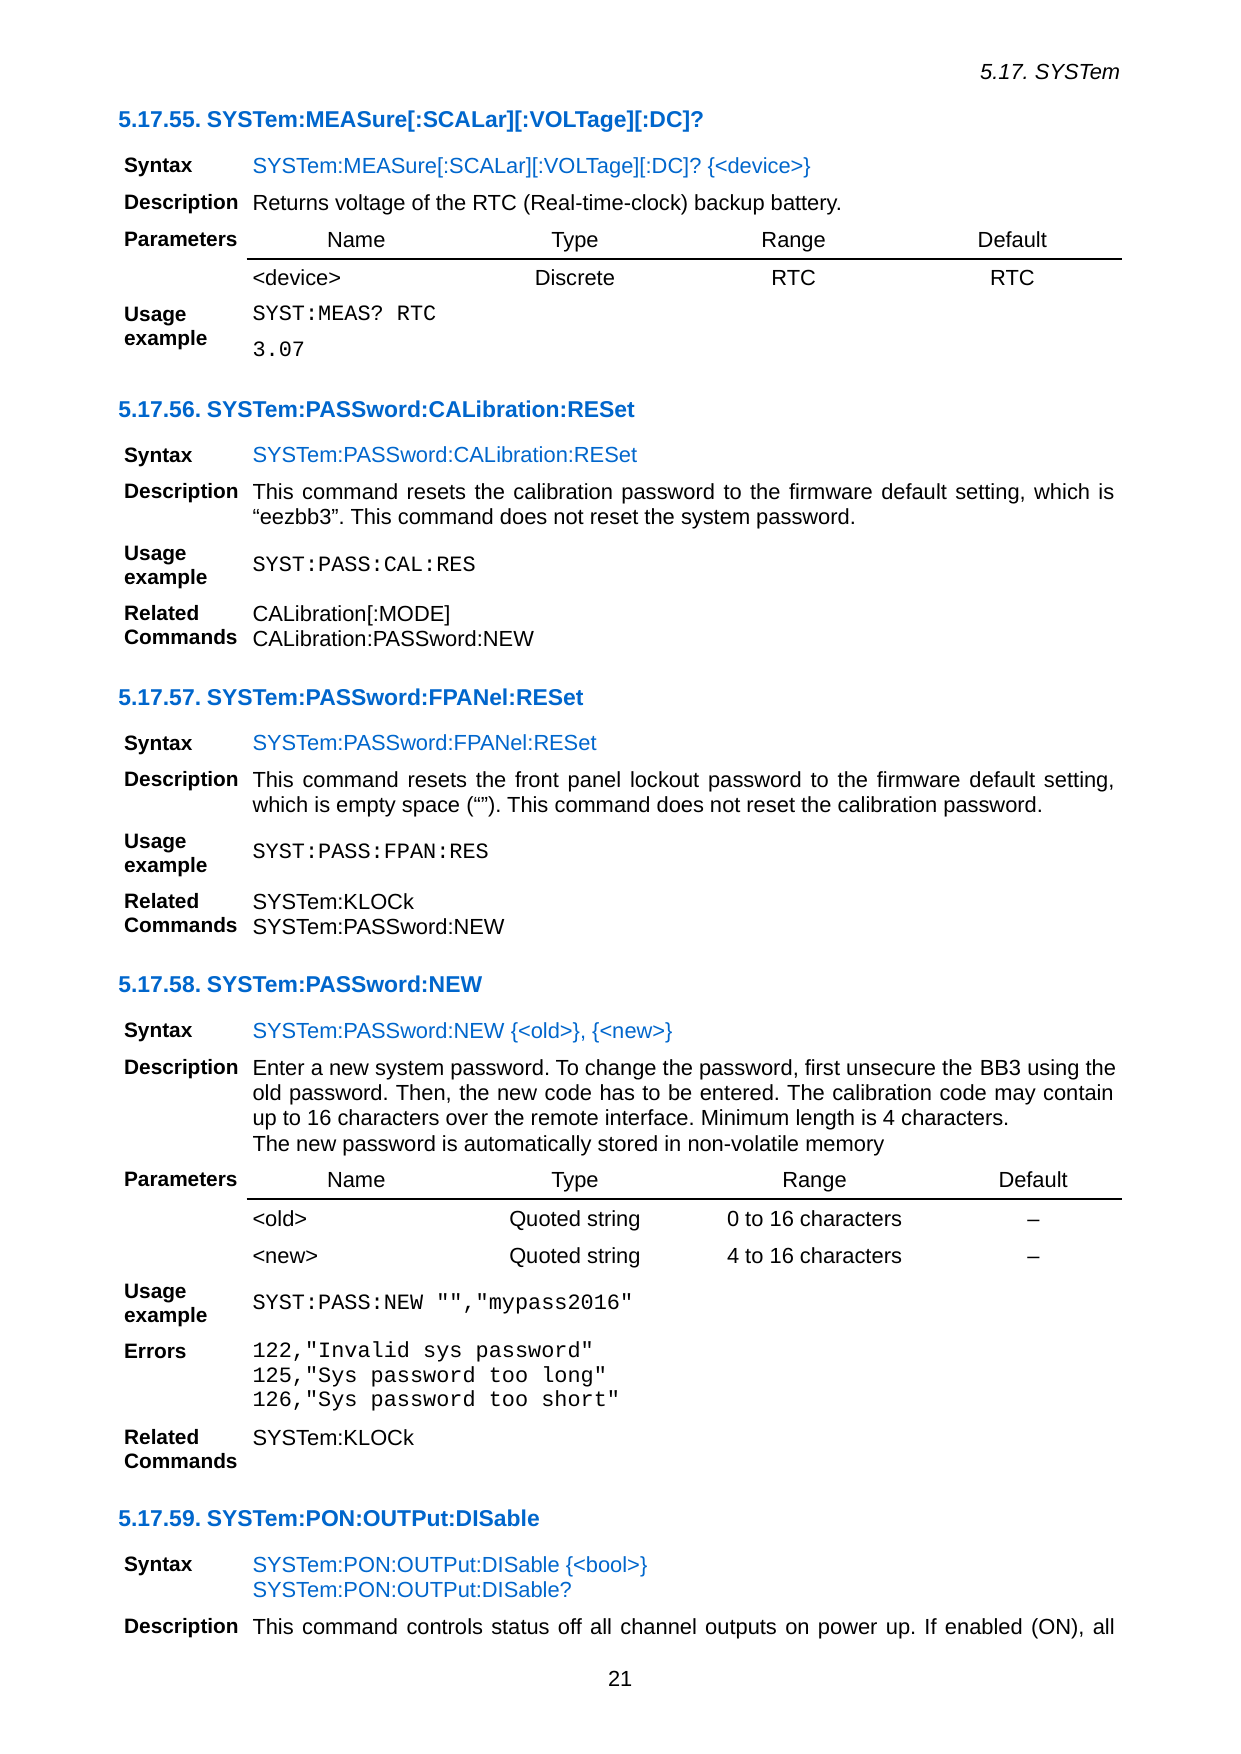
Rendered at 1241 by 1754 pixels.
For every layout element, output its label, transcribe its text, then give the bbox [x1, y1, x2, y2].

table_cell Default [903, 221, 1122, 257]
table_cell Quoted string [465, 1200, 684, 1237]
table_cell Usage example [118, 296, 247, 369]
table_cell Description [118, 1608, 247, 1645]
table_cell Returns voltage of the RTC (Real-time-clock) backup battery. [247, 184, 1122, 221]
table_cell Name [247, 221, 465, 257]
table_cell SYST:PASS:FPAN:RES [247, 823, 1122, 883]
table_cell Name [247, 1161, 465, 1198]
table_cell RTC [684, 260, 903, 296]
table_header SYSTem:MEASure[:SCALar][:VOLTage][:DC]? {<device>} [247, 148, 1122, 184]
table_cell – [945, 1237, 1122, 1273]
table_cell Description [118, 1049, 247, 1161]
table_cell Description [118, 184, 247, 221]
subtitle SYSTem:PASSword:CALibration:RESet [118, 396, 1122, 422]
subtitle SYSTem:PON:OUTPut:DISable [118, 1505, 1122, 1531]
table_cell CALibration[:MODE] CALibration:PASSword:NEW [247, 595, 1122, 657]
table_header SYSTem:PASSword:CALibration:RESet [247, 437, 1122, 473]
table_cell Description [118, 761, 247, 823]
table_cell Type [465, 1161, 684, 1198]
subtitle SYSTem:PASSword:FPANel:RESet [118, 683, 1122, 710]
table_cell Usage example [118, 535, 247, 595]
table_cell SYSTem:KLOCk SYSTem:PASSword:NEW [247, 883, 1122, 945]
table_cell Discrete [465, 260, 684, 296]
table_cell – [945, 1200, 1122, 1237]
table_cell Type [465, 221, 684, 257]
table_header Syntax [118, 725, 247, 761]
table_header Syntax [118, 1013, 247, 1049]
table_cell SYST:PASS:CAL:RES [247, 535, 1122, 595]
table_cell Related Commands [118, 595, 247, 657]
table_cell Usage example [118, 823, 247, 883]
table_cell This command resets the calibration password to the firmware default setting, which is “eezbb3”. This command does not reset the system password. [247, 473, 1122, 535]
table_cell SYSTem:KLOCk [247, 1419, 1122, 1478]
table_cell Related Commands [118, 883, 247, 945]
table_cell Usage example [118, 1274, 247, 1333]
table_cell 122,"Invalid sys password" 125,"Sys password too long" 126,"Sys password too short" [247, 1333, 1122, 1419]
table_header Syntax [118, 148, 247, 184]
table_cell Range [684, 1161, 944, 1198]
table_cell SYST:MEAS? RTC 3.07 [247, 296, 1122, 369]
table_cell <new> [247, 1237, 465, 1273]
table_cell This command controls status off all channel outputs on power up. If enabled (ON), all [247, 1608, 1122, 1645]
table_cell Related Commands [118, 1419, 247, 1478]
table_cell Description [118, 473, 247, 535]
table_cell Parameters [118, 221, 247, 257]
table_cell <device> [247, 260, 465, 296]
table_header SYSTem:PASSword:FPANel:RESet [247, 725, 1122, 761]
table_cell 4 to 16 characters [684, 1237, 944, 1273]
table_cell Default [945, 1161, 1122, 1198]
table_cell [118, 258, 247, 296]
table_header Syntax [118, 437, 247, 473]
table_cell RTC [903, 260, 1122, 296]
table_header Syntax [118, 1546, 247, 1608]
table_cell Errors [118, 1333, 247, 1419]
table_cell 0 to 16 characters [684, 1200, 944, 1237]
table_header SYSTem:PASSword:NEW {<old>}, {<new>} [247, 1013, 1122, 1049]
subtitle SYSTem:PASSword:NEW [118, 971, 1122, 998]
table_cell This command resets the front panel lockout password to the firmware default setting, which is empty space (“”). This command does not reset the calibration password. [247, 761, 1122, 823]
table_cell SYST:PASS:NEW "","mypass2016" [247, 1274, 1122, 1333]
table_header SYSTem:PON:OUTPut:DISable {<bool>} SYSTem:PON:OUTPut:DISable? [247, 1546, 1122, 1608]
table_cell Range [684, 221, 903, 257]
table_cell Enter a new system password. To change the password, first unsecure the BB3 using the old password. Then, the new code has to be entered. The calibration code may contain up to 16 characters over the remote interface. Minimum length is 4 characters. The new password is automatically stored in non-volatile memory [247, 1049, 1122, 1161]
subtitle SYSTem:MEASure[:SCALar][:VOLTage][:DC]? [118, 106, 1122, 133]
table_cell Parameters [118, 1161, 247, 1273]
table_cell <old> [247, 1200, 465, 1237]
table_cell Quoted string [465, 1237, 684, 1273]
